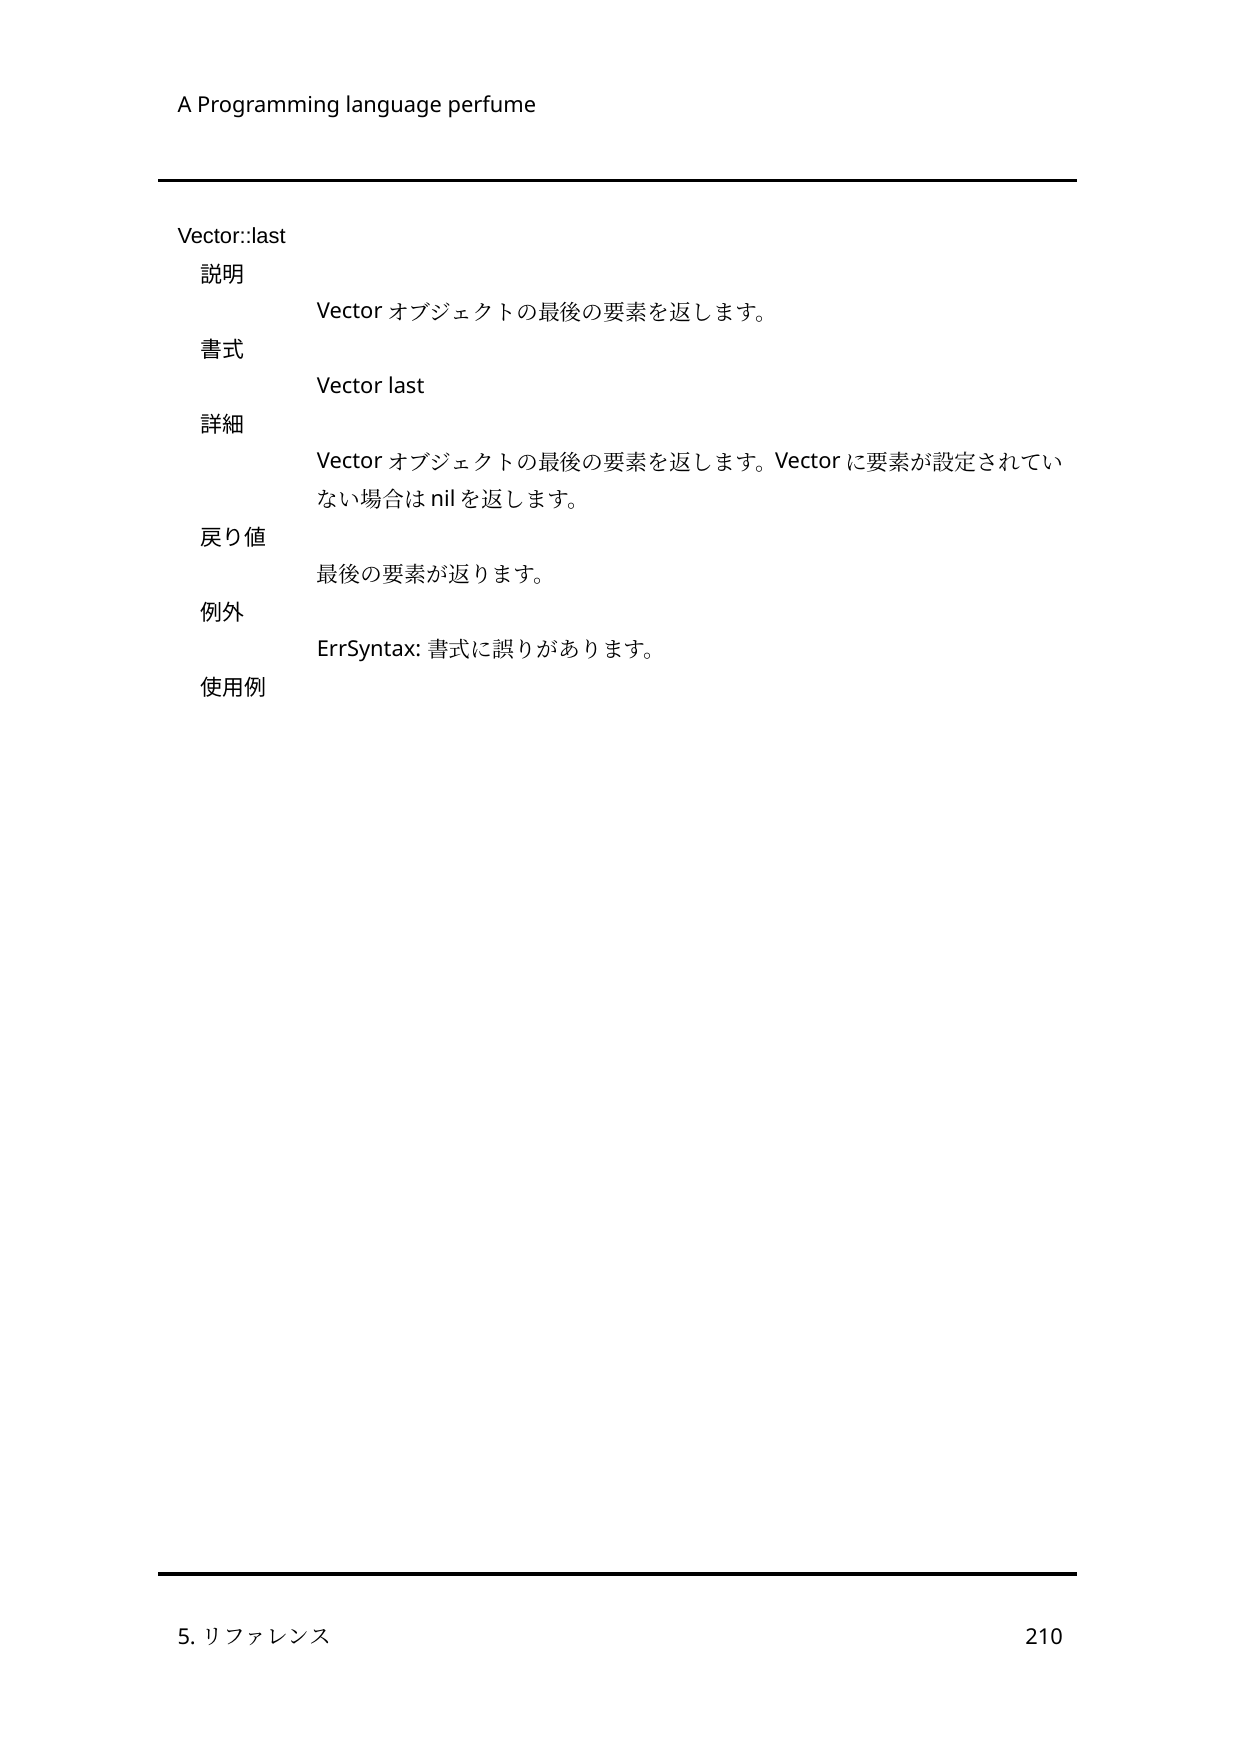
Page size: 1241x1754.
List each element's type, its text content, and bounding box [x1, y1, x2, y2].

table_cell ErrSyntax: 書式に誤りがあります。 [317, 592, 1063, 667]
table_cell Vectorオブジェクトの最後の要素を返します。Vectorに要素が設定されていない場合はnilを返します。 [317, 404, 1063, 517]
table_cell 例外 [200, 592, 317, 667]
table_cell 戻り値 [200, 517, 317, 592]
table_cell 使用例 [200, 667, 317, 742]
table_cell 書式 [200, 329, 317, 404]
table_cell [317, 667, 1063, 742]
table_cell 詳細 [200, 404, 317, 517]
table_header Vectorオブジェクトの最後の要素を返します。 [317, 254, 1063, 329]
subtitle Vector::last [177, 217, 1063, 254]
table_header 説明 [200, 254, 317, 329]
table_cell Vector last [317, 329, 1063, 404]
table_cell 最後の要素が返ります。 [317, 517, 1063, 592]
